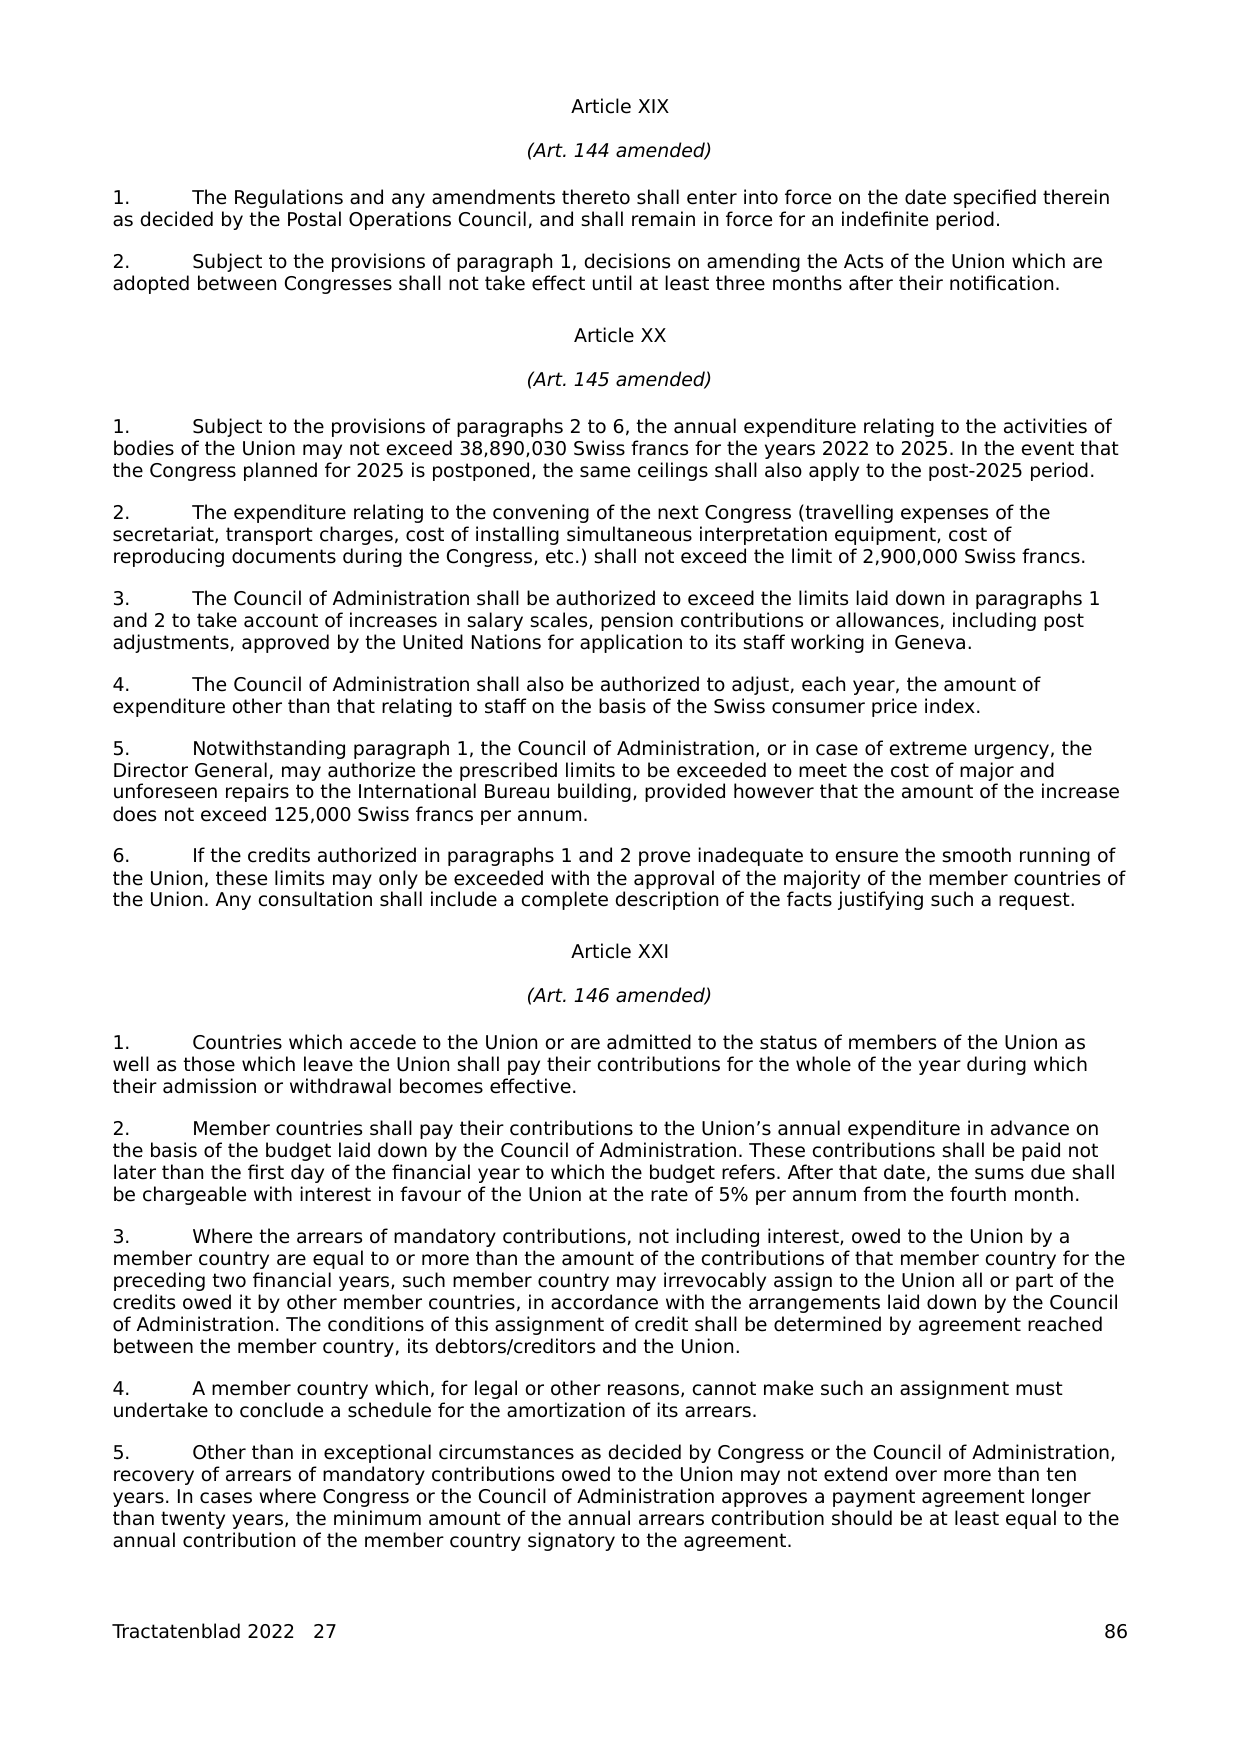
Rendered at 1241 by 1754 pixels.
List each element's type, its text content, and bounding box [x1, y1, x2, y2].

text 4. The Council of Administration shall also be authorized to adjust, each year, the amount of expenditure other than that relating to staff on the basis of the Swiss consumer price index. [112, 673, 1128, 717]
text 5. Other than in exceptional circumstances as decided by Congress or the Council of Administration, recovery of arrears of mandatory contributions owed to the Union may not extend over more than ten years. In cases where Congress or the Council of Administration approves a payment agreement longer than twenty years, the minimum amount of the annual arrears contribution should be at least equal to the annual contribution of the member country signatory to the agreement. [112, 1442, 1128, 1552]
text 2. Member countries shall pay their contributions to the Union’s annual expenditure in advance on the basis of the budget laid down by the Council of Administration. These contributions shall be paid not later than the first day of the financial year to which the budget refers. After that date, the sums due shall be chargeable with interest in favour of the Union at the rate of 5% per annum from the fourth month. [112, 1118, 1128, 1206]
subtitle Article XX (Art. 145 amended) [112, 325, 1128, 391]
text 4. A member country which, for legal or other reasons, cannot make such an assignment must undertake to conclude a schedule for the amortization of its arrears. [112, 1378, 1128, 1422]
subtitle Article XIX (Art. 144 amended) [112, 96, 1128, 162]
text 3. Where the arrears of mandatory contributions, not including interest, owed to the Union by a member country are equal to or more than the amount of the contributions of that member country for the preceding two financial years, such member country may irrevocably assign to the Union all or part of the credits owed it by other member countries, in accordance with the arrangements laid down by the Council of Administration. The conditions of this assignment of credit shall be determined by agreement reached between the member country, its debtors/creditors and the Union. [112, 1226, 1128, 1358]
text 2. The expenditure relating to the convening of the next Congress (travelling expenses of the secretariat, transport charges, cost of installing simultaneous interpretation equipment, cost of reproducing documents during the Congress, etc.) shall not exceed the limit of 2,900,000 Swiss francs. [112, 502, 1128, 568]
text 2. Subject to the provisions of paragraph 1, decisions on amending the Acts of the Union which are adopted between Congresses shall not take effect until at least three months after their notification. [112, 251, 1128, 295]
text 6. If the credits authorized in paragraphs 1 and 2 prove inadequate to ensure the smooth running of the Union, these limits may only be exceeded with the approval of the majority of the member countries of the Union. Any consultation shall include a complete description of the facts justifying such a request. [112, 845, 1128, 911]
text 3. The Council of Administration shall be authorized to exceed the limits laid down in paragraphs 1 and 2 to take account of increases in salary scales, pension contributions or allowances, including post adjustments, approved by the United Nations for application to its staff working in Geneva. [112, 588, 1128, 653]
text 1. Countries which accede to the Union or are admitted to the status of members of the Union as well as those which leave the Union shall pay their contributions for the whole of the year during which their admission or withdrawal becomes effective. [112, 1032, 1128, 1098]
text 1. Subject to the provisions of paragraphs 2 to 6, the annual expenditure relating to the activities of bodies of the Union may not exceed 38,890,030 Swiss francs for the years 2022 to 2025. In the event that the Congress planned for 2025 is postponed, the same ceilings shall also apply to the post-2025 period. [112, 416, 1128, 482]
subtitle Article XXI (Art. 146 amended) [112, 941, 1128, 1007]
text 1. The Regulations and any amendments thereto shall enter into force on the date specified therein as decided by the Postal Operations Council, and shall remain in force for an indefinite period. [112, 187, 1128, 231]
text 5. Notwithstanding paragraph 1, the Council of Administration, or in case of extreme urgency, the Director General, may authorize the prescribed limits to be exceeded to meet the cost of major and unforeseen repairs to the International Bureau building, provided however that the amount of the increase does not exceed 125,000 Swiss francs per annum. [112, 737, 1128, 825]
